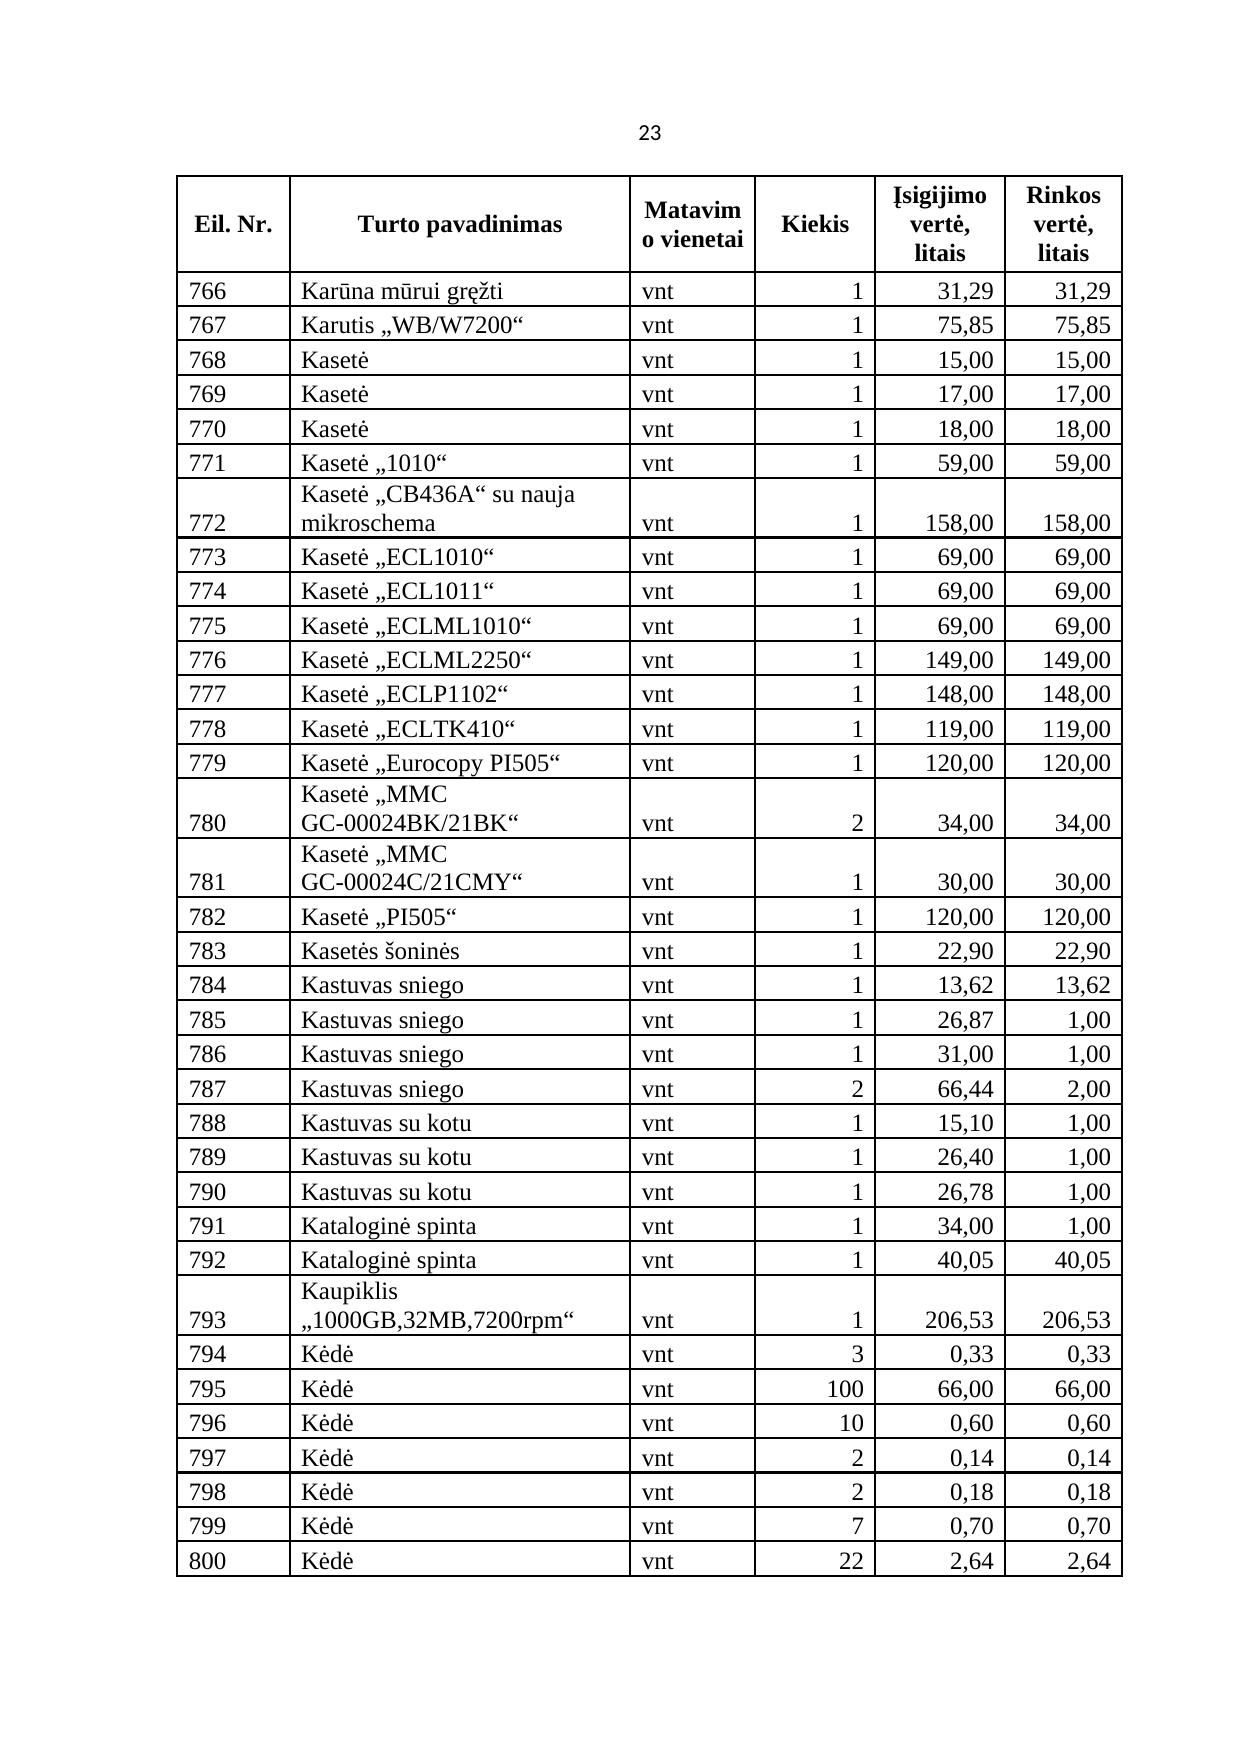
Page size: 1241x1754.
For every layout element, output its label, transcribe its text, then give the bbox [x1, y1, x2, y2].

table_cell 69,00 [1006, 607, 1121, 639]
table_cell 1 [756, 967, 874, 999]
table_cell 0,14 [876, 1439, 1004, 1471]
table_cell Kasetė „MMC GC-00024C/21CMY“ [291, 839, 629, 896]
table_cell 1 [756, 307, 874, 339]
table_cell 784 [178, 967, 289, 999]
table_cell 1,00 [1006, 1139, 1121, 1171]
table_cell vnt [631, 376, 754, 408]
table_cell Kasetės šoninės [291, 933, 629, 965]
table_cell 800 [178, 1542, 289, 1574]
table_cell 69,00 [1006, 573, 1121, 605]
table_cell 40,05 [876, 1242, 1004, 1274]
table_cell 2,64 [1006, 1542, 1121, 1574]
table_cell 2,00 [1006, 1070, 1121, 1102]
table_cell 794 [178, 1336, 289, 1368]
table_cell 31,29 [1006, 273, 1121, 305]
table_cell 206,53 [876, 1276, 1004, 1334]
table_cell 66,00 [876, 1370, 1004, 1403]
table_cell 1 [756, 642, 874, 674]
table_cell Kasetė „ECL1011“ [291, 573, 629, 605]
table_cell 22 [756, 1542, 874, 1574]
table_cell Kasetė „1010“ [291, 445, 629, 477]
table_cell 69,00 [876, 607, 1004, 639]
table_cell 1 [756, 573, 874, 605]
table_cell 1 [756, 539, 874, 571]
table_cell 30,00 [876, 839, 1004, 896]
table_cell vnt [631, 1542, 754, 1574]
table_cell 120,00 [876, 745, 1004, 777]
table_cell Kastuvas su kotu [291, 1105, 629, 1137]
table_cell 15,10 [876, 1105, 1004, 1137]
table_cell 1 [756, 933, 874, 965]
table_cell vnt [631, 898, 754, 931]
table_cell 30,00 [1006, 839, 1121, 896]
table_cell 13,62 [1006, 967, 1121, 999]
table_cell 0,60 [876, 1405, 1004, 1437]
table_cell 7 [756, 1508, 874, 1540]
table_cell 1 [756, 376, 874, 408]
table_cell 26,78 [876, 1173, 1004, 1206]
table_cell 777 [178, 676, 289, 708]
table_cell 0,18 [1006, 1474, 1121, 1506]
table_cell Kastuvas sniego [291, 1070, 629, 1102]
table_cell 120,00 [876, 898, 1004, 931]
table_header Turto pavadinimas [291, 177, 629, 271]
table_cell Kasetė „ECL1010“ [291, 539, 629, 571]
table_cell 1,00 [1006, 1001, 1121, 1034]
table_cell Kasetė „MMC GC-00024BK/21BK“ [291, 779, 629, 837]
table_cell 791 [178, 1208, 289, 1240]
table_cell 1 [756, 1208, 874, 1240]
table_cell Kasetė „ECLP1102“ [291, 676, 629, 708]
table_cell 775 [178, 607, 289, 639]
table_cell Karutis „WB/W7200“ [291, 307, 629, 339]
table_cell vnt [631, 1070, 754, 1102]
table_cell vnt [631, 445, 754, 477]
table_cell 120,00 [1006, 898, 1121, 931]
table_cell vnt [631, 1276, 754, 1334]
table_cell 34,00 [1006, 779, 1121, 837]
table_cell 1,00 [1006, 1208, 1121, 1240]
table_cell vnt [631, 1001, 754, 1034]
table_cell 69,00 [876, 573, 1004, 605]
table_cell 69,00 [1006, 539, 1121, 571]
table_cell 1 [756, 1276, 874, 1334]
table_cell vnt [631, 479, 754, 536]
table_cell 1,00 [1006, 1036, 1121, 1068]
table_cell 59,00 [1006, 445, 1121, 477]
table_cell 2 [756, 1070, 874, 1102]
table_cell 797 [178, 1439, 289, 1471]
table_cell 1 [756, 1036, 874, 1068]
table_cell 0,70 [1006, 1508, 1121, 1540]
table_cell 1 [756, 341, 874, 374]
table_cell 1 [756, 479, 874, 536]
table_cell 773 [178, 539, 289, 571]
table_cell 31,00 [876, 1036, 1004, 1068]
table_cell 66,00 [1006, 1370, 1121, 1403]
table_header Matavimo vienetai [631, 177, 754, 271]
table_cell Kasetė „PI505“ [291, 898, 629, 931]
table_cell 2 [756, 1474, 874, 1506]
table_cell vnt [631, 1139, 754, 1171]
table_cell 793 [178, 1276, 289, 1334]
table_cell 767 [178, 307, 289, 339]
table_cell 769 [178, 376, 289, 408]
table_cell 1,00 [1006, 1173, 1121, 1206]
table_cell Kastuvas su kotu [291, 1173, 629, 1206]
table_header Rinkos vertė, litais [1006, 177, 1121, 271]
table_cell vnt [631, 1336, 754, 1368]
table_header Įsigijimo vertė, litais [876, 177, 1004, 271]
table_cell vnt [631, 410, 754, 442]
table_cell 40,05 [1006, 1242, 1121, 1274]
table_cell 158,00 [1006, 479, 1121, 536]
table_cell 15,00 [1006, 341, 1121, 374]
table_cell 22,90 [1006, 933, 1121, 965]
table_cell 796 [178, 1405, 289, 1437]
table_cell 0,70 [876, 1508, 1004, 1540]
table_cell 776 [178, 642, 289, 674]
table_cell 0,33 [876, 1336, 1004, 1368]
table_cell Kastuvas sniego [291, 1001, 629, 1034]
table_cell vnt [631, 1474, 754, 1506]
table_cell 1 [756, 710, 874, 743]
table_cell 119,00 [876, 710, 1004, 743]
table_cell Kėdė [291, 1405, 629, 1437]
table_cell 13,62 [876, 967, 1004, 999]
table_cell vnt [631, 1208, 754, 1240]
table_cell vnt [631, 642, 754, 674]
table_cell 0,33 [1006, 1336, 1121, 1368]
table_cell 18,00 [1006, 410, 1121, 442]
table_cell 15,00 [876, 341, 1004, 374]
table_cell 3 [756, 1336, 874, 1368]
table_cell vnt [631, 1105, 754, 1137]
table_cell 788 [178, 1105, 289, 1137]
table_cell 148,00 [1006, 676, 1121, 708]
table_cell 10 [756, 1405, 874, 1437]
table_cell 785 [178, 1001, 289, 1034]
table_cell 789 [178, 1139, 289, 1171]
table_cell 119,00 [1006, 710, 1121, 743]
table_cell 1 [756, 1242, 874, 1274]
table_cell vnt [631, 273, 754, 305]
table_cell Kastuvas su kotu [291, 1139, 629, 1171]
table_cell 149,00 [876, 642, 1004, 674]
table_cell 787 [178, 1070, 289, 1102]
table_cell 768 [178, 341, 289, 374]
table_cell vnt [631, 839, 754, 896]
table_cell 1 [756, 1105, 874, 1137]
table_cell 2 [756, 779, 874, 837]
table_cell Kasetė „Eurocopy PI505“ [291, 745, 629, 777]
table_cell vnt [631, 573, 754, 605]
table_cell vnt [631, 1370, 754, 1403]
table_cell Kasetė [291, 376, 629, 408]
table_cell vnt [631, 307, 754, 339]
table_cell 26,40 [876, 1139, 1004, 1171]
table_cell 779 [178, 745, 289, 777]
table_cell 1 [756, 745, 874, 777]
table_cell 22,90 [876, 933, 1004, 965]
table_cell Kataloginė spinta [291, 1208, 629, 1240]
table_cell Kėdė [291, 1370, 629, 1403]
table_cell 771 [178, 445, 289, 477]
table_cell 26,87 [876, 1001, 1004, 1034]
table_cell 66,44 [876, 1070, 1004, 1102]
table_cell 1 [756, 898, 874, 931]
table_cell Kaupiklis „1000GB,32MB,7200rpm“ [291, 1276, 629, 1334]
table_cell 772 [178, 479, 289, 536]
table_cell 59,00 [876, 445, 1004, 477]
table_cell 766 [178, 273, 289, 305]
table_cell 149,00 [1006, 642, 1121, 674]
table_cell 799 [178, 1508, 289, 1540]
table_cell vnt [631, 539, 754, 571]
table_cell Kasetė „CB436A“ su nauja mikroschema [291, 479, 629, 536]
table_cell Kėdė [291, 1439, 629, 1471]
table_cell 69,00 [876, 539, 1004, 571]
table_cell 1 [756, 607, 874, 639]
table_cell 770 [178, 410, 289, 442]
table_cell 148,00 [876, 676, 1004, 708]
table_cell 75,85 [1006, 307, 1121, 339]
table_cell Kėdė [291, 1474, 629, 1506]
table_cell 774 [178, 573, 289, 605]
table_cell Kėdė [291, 1336, 629, 1368]
table_cell Kėdė [291, 1508, 629, 1540]
table_cell Kastuvas sniego [291, 967, 629, 999]
table_cell 34,00 [876, 1208, 1004, 1240]
table_cell 1,00 [1006, 1105, 1121, 1137]
table_cell Kasetė [291, 341, 629, 374]
table_cell 781 [178, 839, 289, 896]
table_cell vnt [631, 779, 754, 837]
table_cell vnt [631, 933, 754, 965]
table_cell Karūna mūrui gręžti [291, 273, 629, 305]
table_cell 0,60 [1006, 1405, 1121, 1437]
table_cell Kasetė „ECLML2250“ [291, 642, 629, 674]
table_cell vnt [631, 967, 754, 999]
table_cell Kėdė [291, 1542, 629, 1574]
table_cell vnt [631, 341, 754, 374]
table_cell 34,00 [876, 779, 1004, 837]
table_cell 778 [178, 710, 289, 743]
table_cell vnt [631, 1508, 754, 1540]
table_cell 0,14 [1006, 1439, 1121, 1471]
table_cell 100 [756, 1370, 874, 1403]
table_cell 2,64 [876, 1542, 1004, 1574]
table_cell Kataloginė spinta [291, 1242, 629, 1274]
table_cell vnt [631, 1036, 754, 1068]
table_cell 1 [756, 1001, 874, 1034]
table_cell 1 [756, 445, 874, 477]
table_cell vnt [631, 745, 754, 777]
table_cell 782 [178, 898, 289, 931]
table_cell 75,85 [876, 307, 1004, 339]
table_cell Kasetė „ECLML1010“ [291, 607, 629, 639]
table_cell vnt [631, 1173, 754, 1206]
table_cell Kasetė „ECLTK410“ [291, 710, 629, 743]
table_cell 795 [178, 1370, 289, 1403]
table_cell 31,29 [876, 273, 1004, 305]
table_cell 1 [756, 410, 874, 442]
table_header Kiekis [756, 177, 874, 271]
table_cell 780 [178, 779, 289, 837]
table_cell Kastuvas sniego [291, 1036, 629, 1068]
table_cell 786 [178, 1036, 289, 1068]
table_cell 1 [756, 1173, 874, 1206]
table_cell 1 [756, 676, 874, 708]
table_cell 17,00 [876, 376, 1004, 408]
table_cell 1 [756, 839, 874, 896]
table_header Eil. Nr. [178, 177, 289, 271]
table_cell 1 [756, 1139, 874, 1171]
table_cell 792 [178, 1242, 289, 1274]
table_cell 2 [756, 1439, 874, 1471]
table_cell vnt [631, 676, 754, 708]
table_cell vnt [631, 1242, 754, 1274]
table_cell 783 [178, 933, 289, 965]
table_cell 798 [178, 1474, 289, 1506]
table_cell vnt [631, 710, 754, 743]
table_cell 1 [756, 273, 874, 305]
table_cell 206,53 [1006, 1276, 1121, 1334]
table_cell vnt [631, 1405, 754, 1437]
table_cell 790 [178, 1173, 289, 1206]
table_cell 120,00 [1006, 745, 1121, 777]
table_cell 18,00 [876, 410, 1004, 442]
table_cell 17,00 [1006, 376, 1121, 408]
table_cell 0,18 [876, 1474, 1004, 1506]
table_cell vnt [631, 607, 754, 639]
table_cell Kasetė [291, 410, 629, 442]
table_cell 158,00 [876, 479, 1004, 536]
table_cell vnt [631, 1439, 754, 1471]
